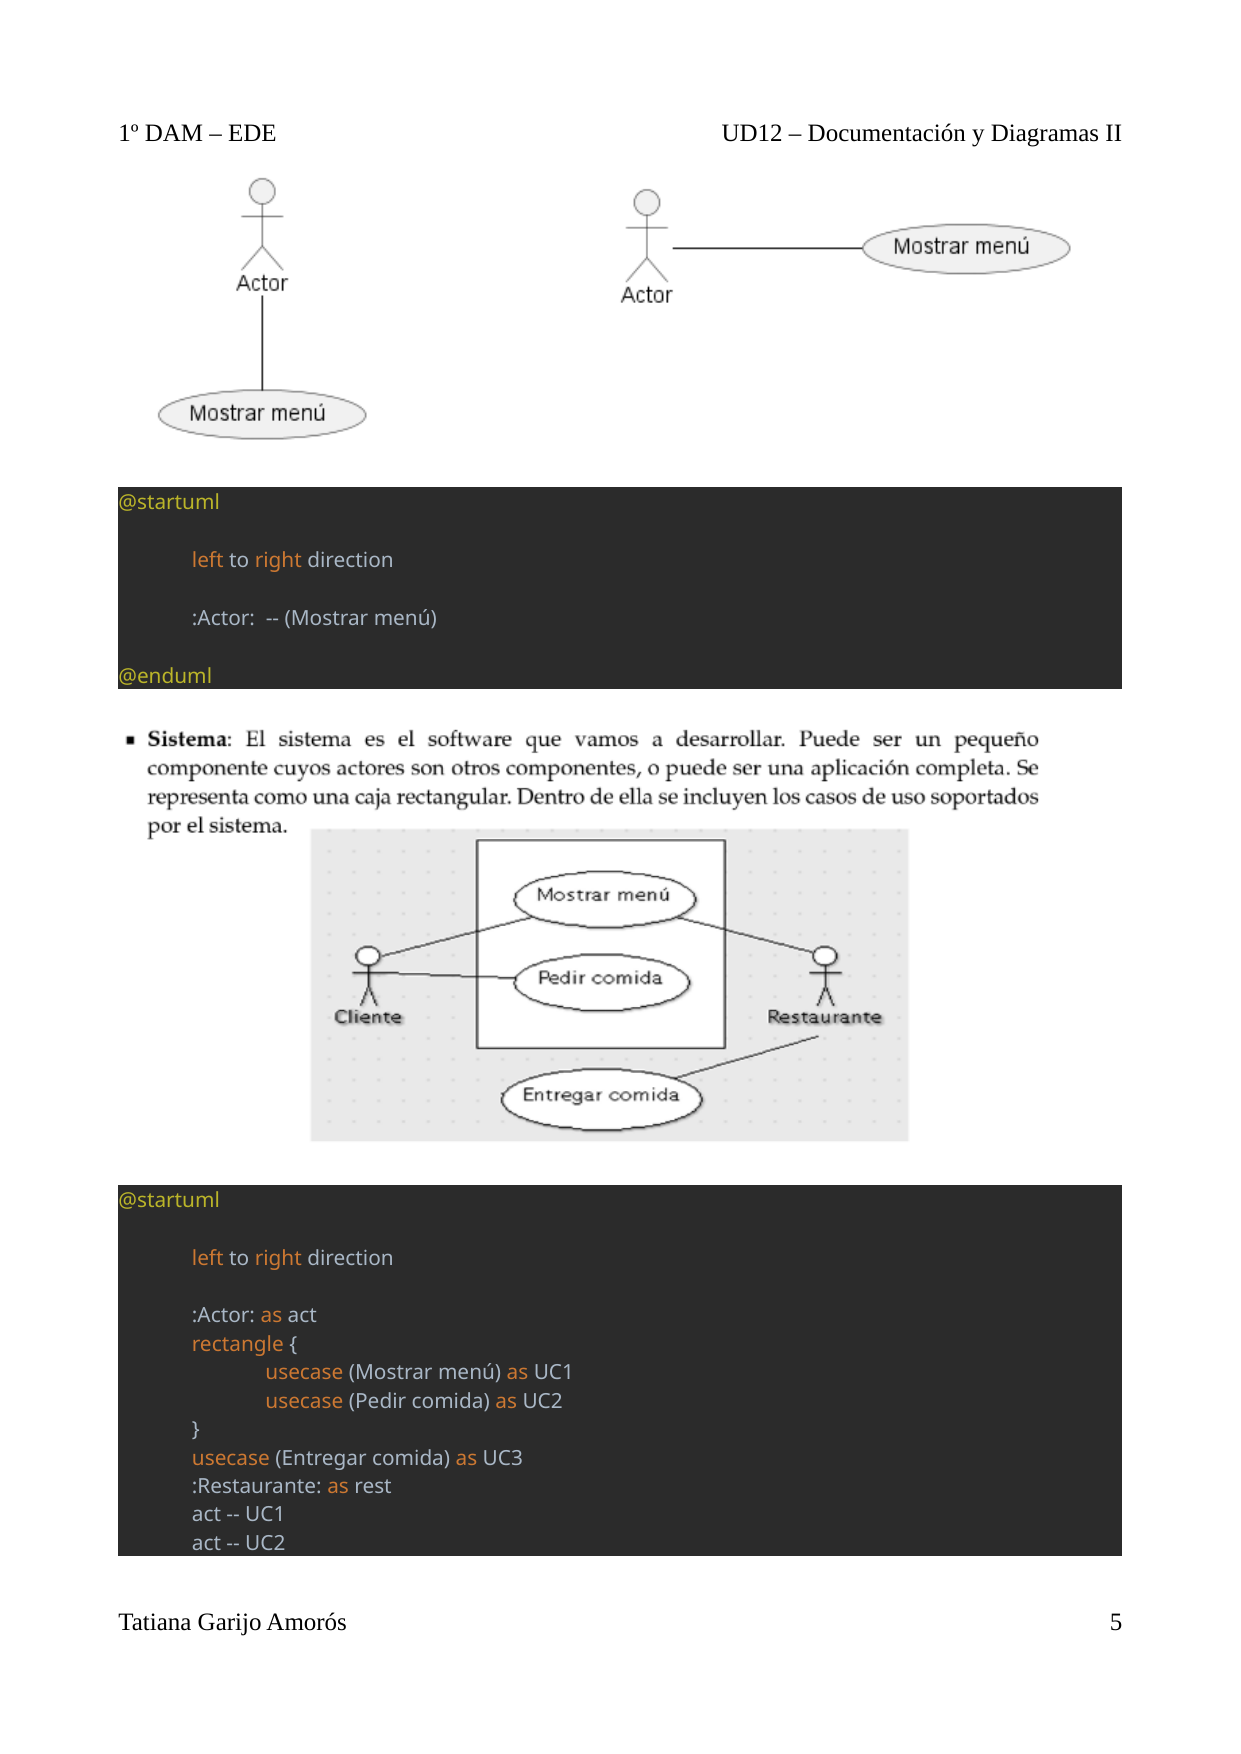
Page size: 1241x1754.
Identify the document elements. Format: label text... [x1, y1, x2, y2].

picture [149, 169, 373, 446]
text act -- UC2 [118, 1528, 1122, 1556]
text } [118, 1414, 1122, 1443]
text usecase (Pedir comida) as UC2 [118, 1386, 1122, 1414]
text left to right direction [118, 545, 1122, 573]
text :Actor: -- (Mostrar menú) [118, 603, 1122, 631]
picture [612, 180, 1077, 314]
text rectangle { [118, 1329, 1122, 1357]
text @enduml [118, 661, 1122, 689]
text :Actor: as act [118, 1301, 1122, 1329]
text :Restaurante: as rest [118, 1471, 1122, 1499]
picture [119, 722, 1049, 1157]
text left to right direction [118, 1243, 1122, 1271]
text usecase (Mostrar menú) as UC1 [118, 1357, 1122, 1386]
text @startuml [118, 1185, 1122, 1213]
text act -- UC1 [118, 1499, 1122, 1528]
text usecase (Entregar comida) as UC3 [118, 1443, 1122, 1471]
text @startuml [118, 487, 1122, 516]
